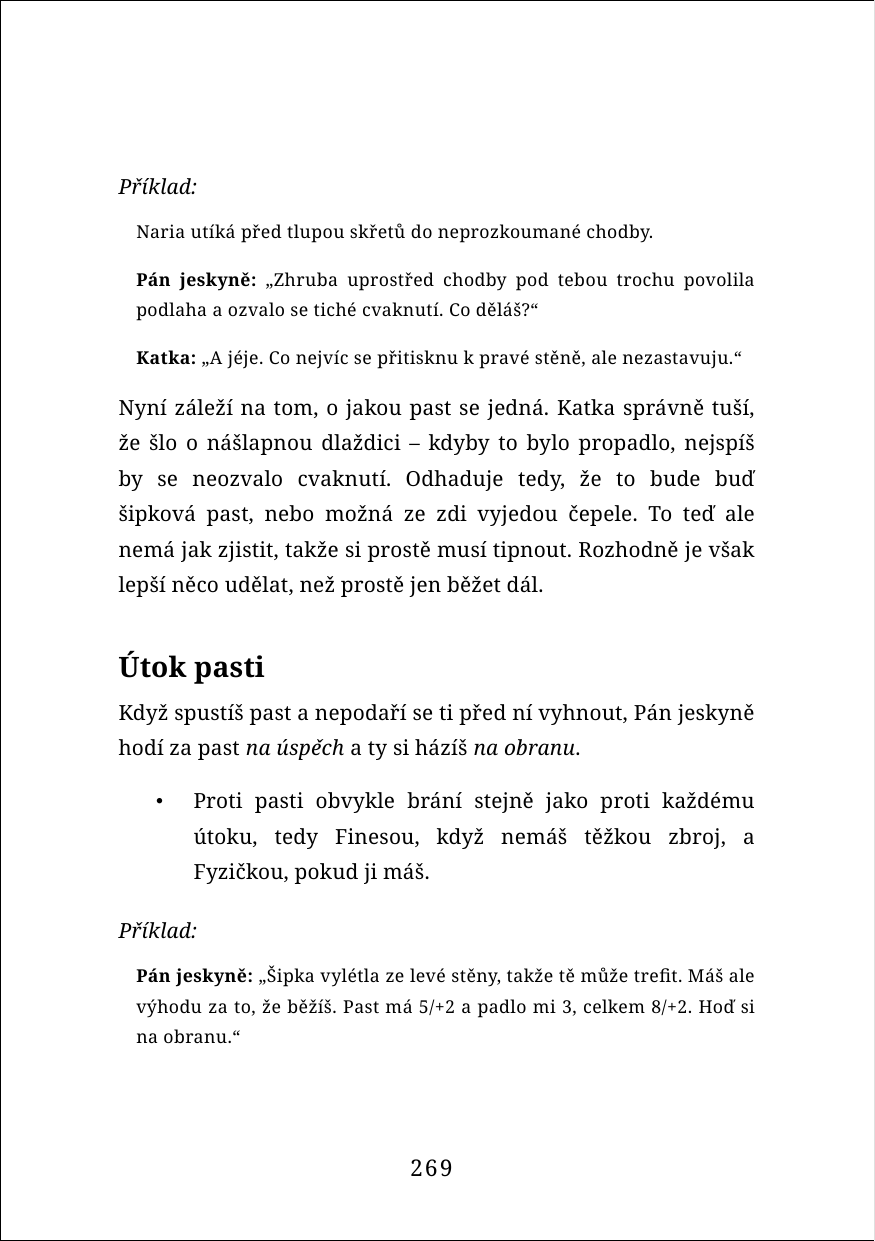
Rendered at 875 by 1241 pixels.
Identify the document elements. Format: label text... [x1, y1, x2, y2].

text Pán jeskyně: „Šipka vylétla ze levé stěny, takže tě může trefit. Máš ale výhodu za to, že běžíš. Past má 5/+2 a padlo mi 3, celkem 8/+2. Hoď si na obranu.“ [136, 964, 756, 1048]
text Naria utíká před tlupou skřetů do neprozkoumané chodby. [136, 219, 756, 243]
text Příklad: [118, 172, 756, 200]
list Proti pasti obvykle brání stejně jako proti každému útoku, tedy Finesou, když nemáš těžkou zbroj, a Fyzičkou, pokud ji máš. [156, 786, 756, 886]
subtitle Útok pasti [118, 647, 756, 686]
text Příklad: [118, 917, 756, 945]
text Katka: „A jéje. Co nejvíc se přitisknu k pravé stěně, ale nezastavuju.“ [136, 345, 756, 369]
text Nyní záleží na tom, o jakou past se jedná. Katka správně tuší, že šlo o nášlapnou dlaždici – kdyby to bylo propadlo, nejspíš by se neozvalo cvaknutí. Odhaduje tedy, že to bude buď šipková past, nebo možná ze zdi vyjedou čepele. To teď ale nemá jak zjistit, takže si prostě musí tipnout. Rozhodně je však lepší něco udělat, než prostě jen běžet dál. [118, 393, 756, 599]
text Pán jeskyně: „Zhruba uprostřed chodby pod tebou trochu povolila podlaha a ozvalo se tiché cvaknutí. Co děláš?“ [136, 267, 756, 321]
text Když spustíš past a nepodaří se ti před ní vyhnout, Pán jeskyně hodí za past na úspěch a ty si házíš na obranu. [118, 698, 756, 762]
